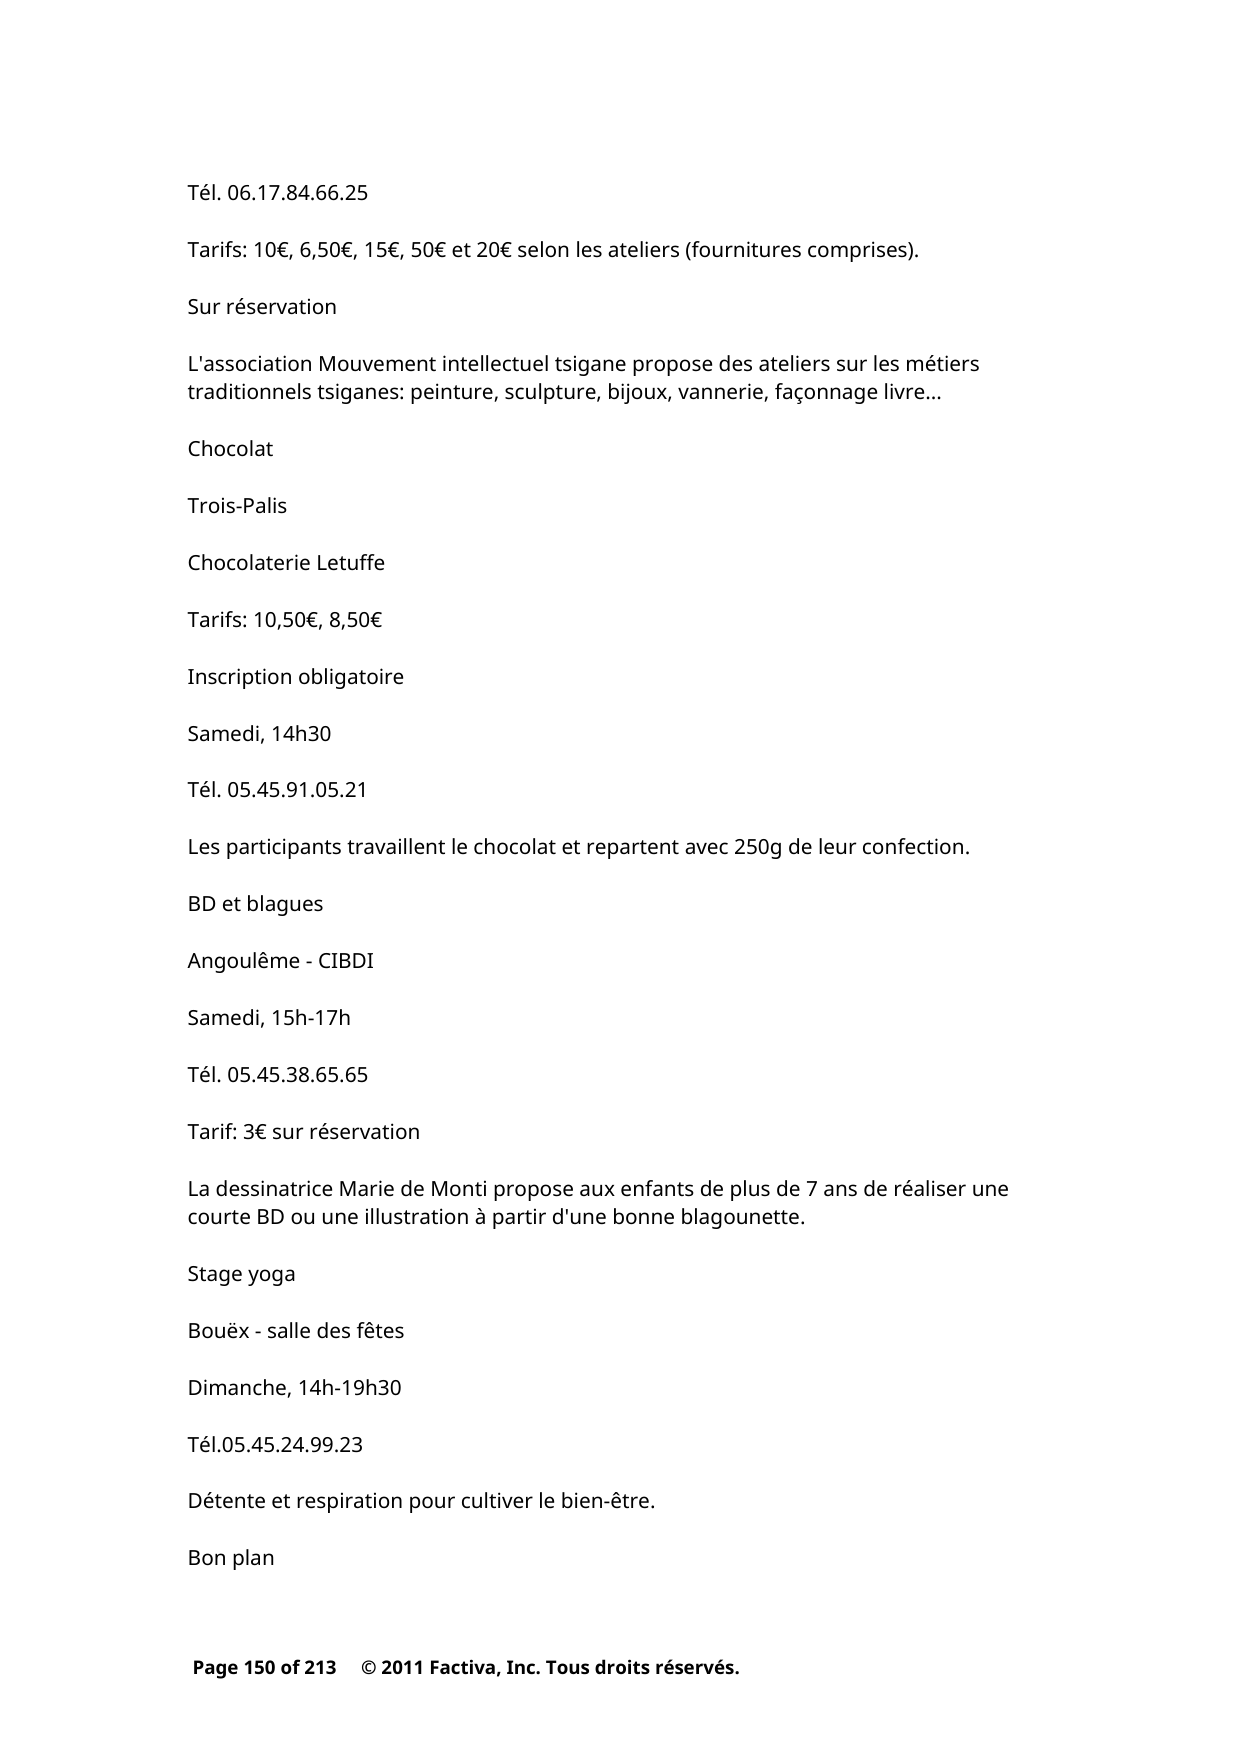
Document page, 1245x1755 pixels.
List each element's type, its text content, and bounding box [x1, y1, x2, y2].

text Tél.05.45.24.99.23 [187, 1430, 1057, 1458]
text Les participants travaillent le chocolat et repartent avec 250g de leur confection. [187, 832, 1057, 861]
text L'association Mouvement intellectuel tsigane propose des ateliers sur les métiers traditionnels tsiganes: peinture, sculpture, bijoux, vannerie, façonnage livre... [187, 349, 1057, 406]
text Tél. 05.45.38.65.65 [187, 1060, 1057, 1088]
text Tél. 05.45.91.05.21 [187, 776, 1057, 804]
text Tarifs: 10€, 6,50€, 15€, 50€ et 20€ selon les ateliers (fournitures comprises). [187, 235, 1057, 264]
text Chocolat [187, 434, 1057, 463]
text Tél. 06.17.84.66.25 [187, 178, 1057, 207]
text Stage yoga [187, 1259, 1057, 1287]
text Tarif: 3€ sur réservation [187, 1117, 1057, 1145]
text Tarifs: 10,50€, 8,50€ [187, 605, 1057, 633]
text Dimanche, 14h-19h30 [187, 1373, 1057, 1401]
text Bouëx - salle des fêtes [187, 1316, 1057, 1344]
text Détente et respiration pour cultiver le bien-être. [187, 1487, 1057, 1515]
text Trois-Palis [187, 491, 1057, 520]
text Samedi, 15h-17h [187, 1003, 1057, 1032]
text Chocolaterie Letuffe [187, 548, 1057, 577]
text Sur réservation [187, 292, 1057, 321]
text La dessinatrice Marie de Monti propose aux enfants de plus de 7 ans de réaliser une courte BD ou une illustration à partir d'une bonne blagounette. [187, 1174, 1057, 1231]
text Inscription obligatoire [187, 662, 1057, 690]
text BD et blagues [187, 889, 1057, 918]
text Angoulême - CIBDI [187, 946, 1057, 975]
text Bon plan [187, 1543, 1057, 1572]
text Samedi, 14h30 [187, 719, 1057, 747]
